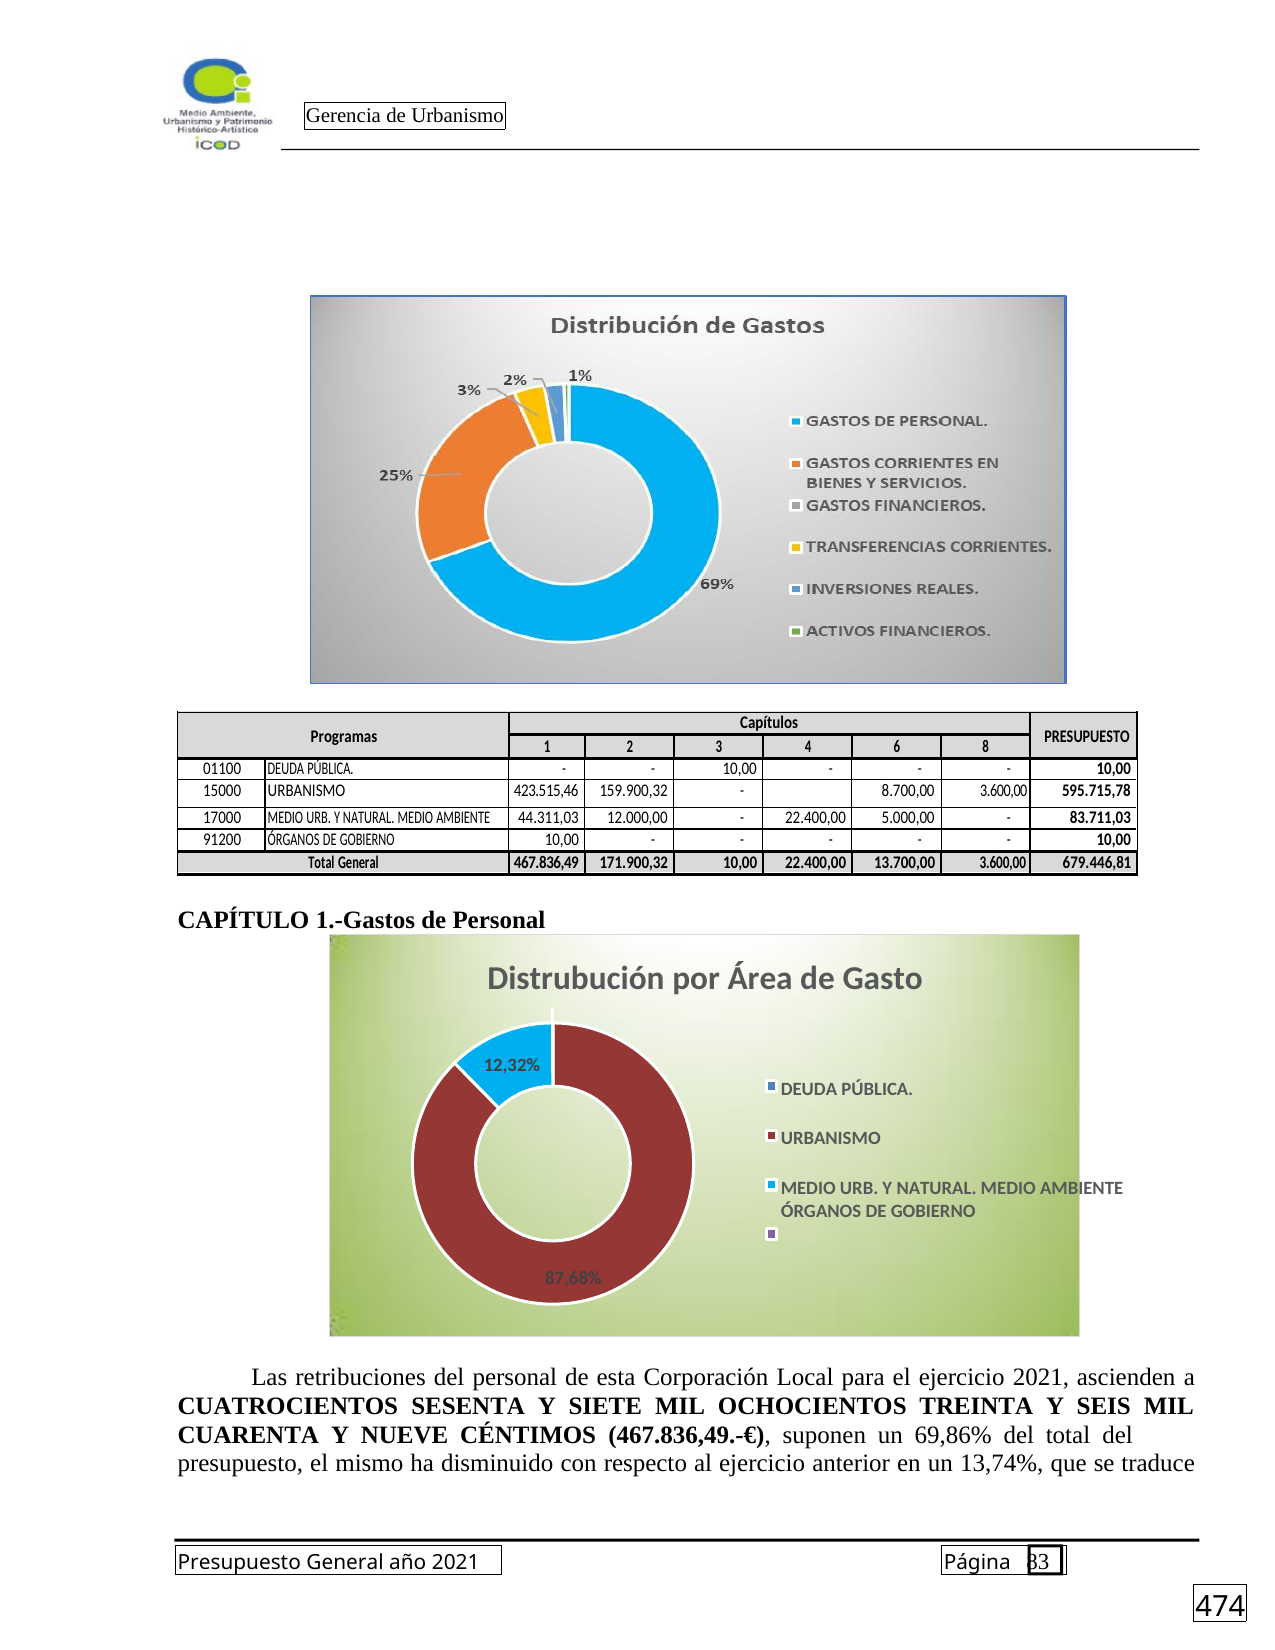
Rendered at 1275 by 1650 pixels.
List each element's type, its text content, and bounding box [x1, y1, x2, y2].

subtitle CUATROCIENTOS SESENTA Y SIETE MIL OCHOCIENTOS TREINTA Y SEIS MIL [177, 1391, 1256, 1420]
text CUARENTA Y NUEVE CÉNTIMOS (467.836,49.-€), suponen un 69,86% del total del presupuesto, el mismo ha disminuido con respecto al ejercicio anterior en un 13,74%, que se traduce [177, 1420, 1197, 1477]
picture [153, 46, 281, 170]
text Las retribuciones del personal de esta Corporación Local para el ejercicio 2021, ascienden a [251, 1362, 1256, 1391]
picture [330, 935, 1079, 1336]
subtitle CAPÍTULO 1.-Gastos de Personal [177, 906, 1256, 934]
picture [310, 295, 1067, 684]
